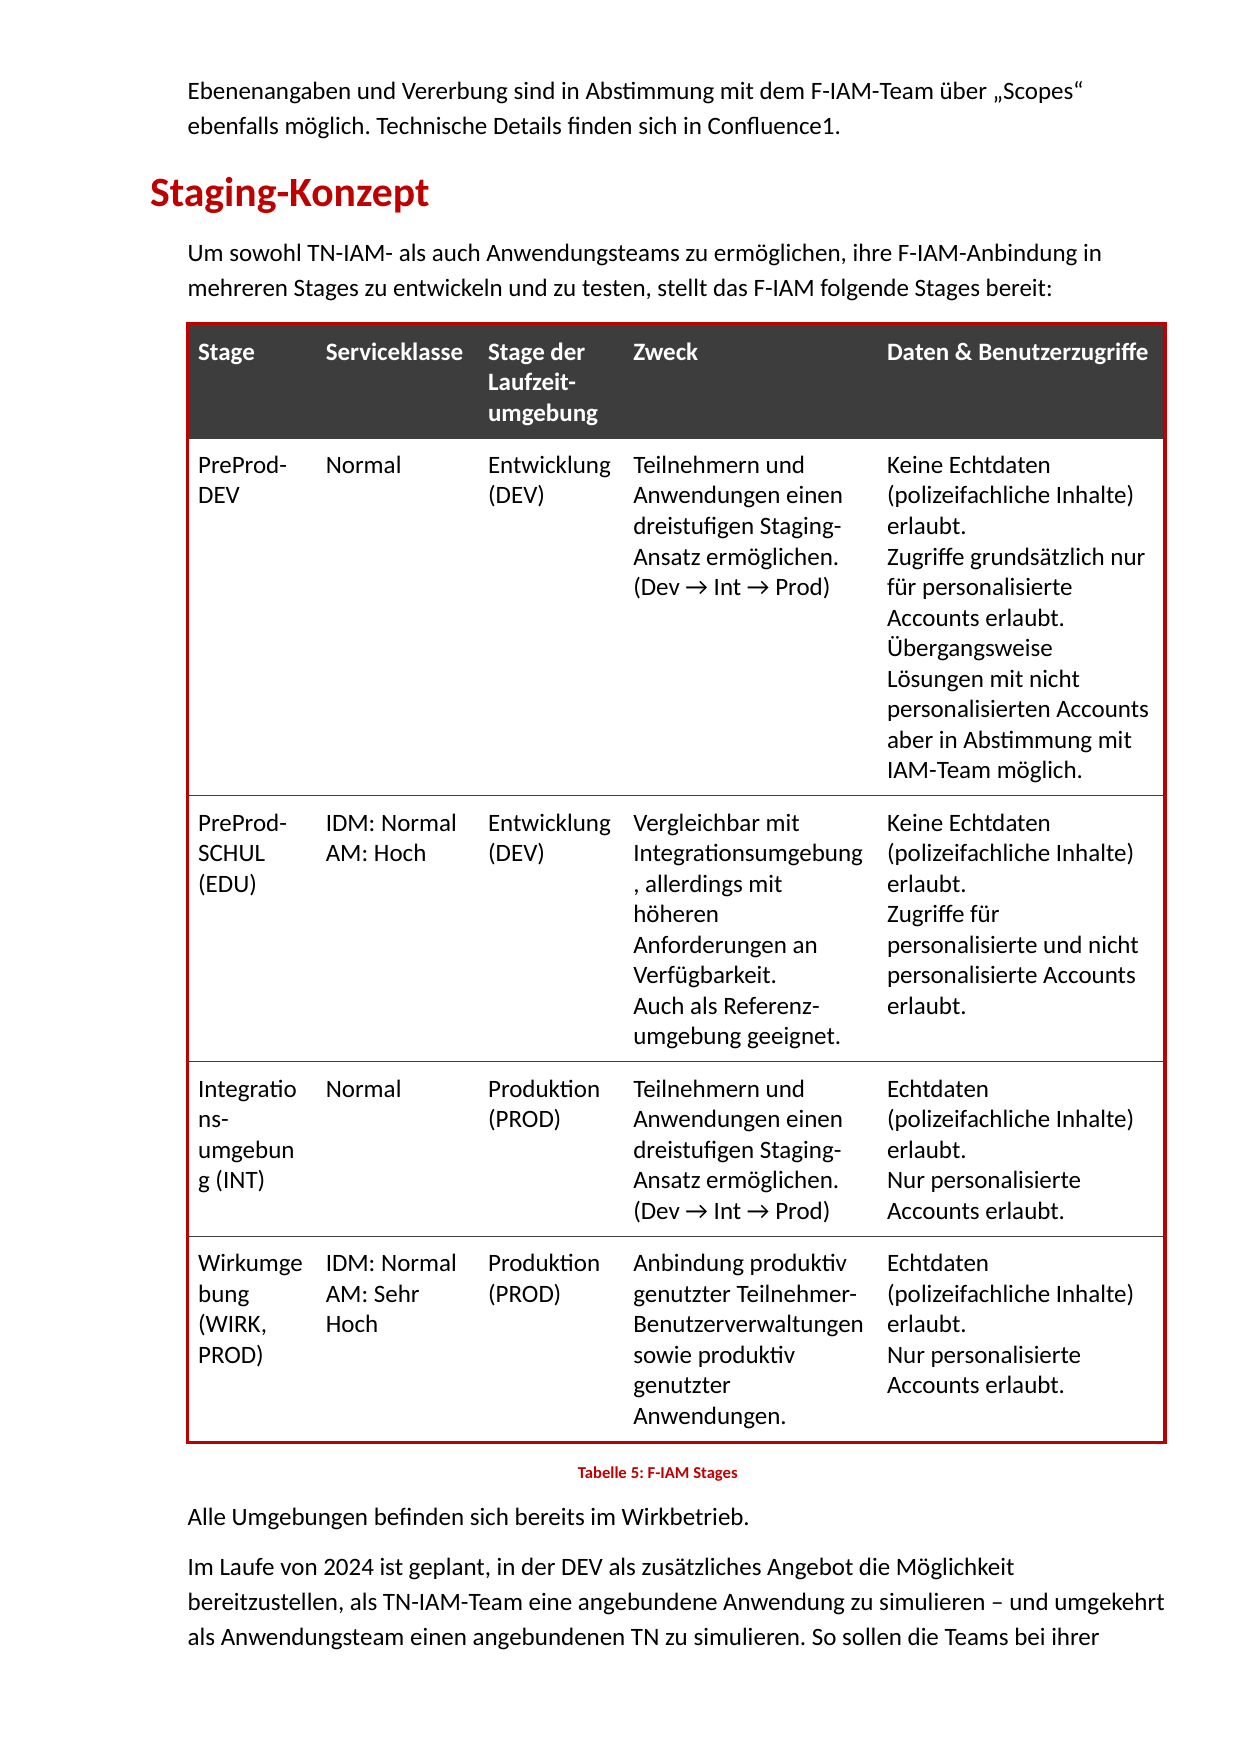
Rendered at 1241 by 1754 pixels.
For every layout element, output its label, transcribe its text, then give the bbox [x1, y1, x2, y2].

table_cell Wirkumgebung (WIRK, PROD) [189, 1237, 315, 1441]
table_cell Echtdaten (polizeifachliche Inhalte) erlaubt. Nur personalisierte Accounts erlaubt. [876, 1062, 1163, 1236]
table_cell PreProd-DEV [189, 439, 315, 795]
table_cell Keine Echtdaten (polizeifachliche Inhalte) erlaubt. Zugriffe grundsätzlich nur für personalisierte Accounts erlaubt. Übergangsweise Lösungen mit nicht personalisierten Accounts aber in Abstimmung mit IAM-Team möglich. [876, 439, 1163, 795]
table_cell Integrations-umgebung (INT) [189, 1062, 315, 1236]
table_cell Anbindung produktiv genutzter Teilnehmer-Benutzerverwaltungen sowie produktiv genutzter Anwendungen. [623, 1237, 876, 1441]
text Um sowohl TN-IAM- als auch Anwendungsteams zu ermöglichen, ihre F-IAM-Anbindung in mehreren Stages zu entwickeln und zu testen, stellt das F-IAM folgende Stages bereit: [187, 237, 1165, 303]
table_cell Echtdaten (polizeifachliche Inhalte) erlaubt. Nur personalisierte Accounts erlaubt. [876, 1237, 1163, 1441]
table_cell IDM: Normal AM: Sehr Hoch [315, 1237, 477, 1441]
table_cell Teilnehmern und Anwendungen einen dreistufigen Staging-Ansatz ermöglichen. (Dev → Int → Prod) [623, 1062, 876, 1236]
text Im Laufe von 2024 ist geplant, in der DEV als zusätzliches Angebot die Möglichkeit bereitzustellen, als TN-IAM-Team eine angebundene Anwendung zu simulieren – und umgekehrt als Anwendungsteam einen angebundenen TN zu simulieren. So sollen die Teams bei ihrer [187, 1551, 1165, 1651]
subtitle Staging-Konzept [150, 166, 1165, 217]
text Tabelle 5: F-IAM Stages [150, 1462, 1165, 1483]
table_header Daten & Benutzerzugriffe [876, 325, 1163, 438]
table_cell Normal [315, 439, 477, 795]
table_cell IDM: Normal AM: Hoch [315, 796, 477, 1061]
table_header Zweck [623, 325, 876, 438]
table_header Serviceklasse [315, 325, 477, 438]
table_cell Keine Echtdaten (polizeifachliche Inhalte) erlaubt. Zugriffe für personalisierte und nicht personalisierte Accounts erlaubt. [876, 796, 1163, 1061]
table_cell Entwicklung (DEV) [478, 796, 623, 1061]
table_cell Entwicklung (DEV) [478, 439, 623, 795]
table_header Stage der Laufzeit-umgebung [478, 325, 623, 438]
table_cell Teilnehmern und Anwendungen einen dreistufigen Staging-Ansatz ermöglichen. (Dev → Int → Prod) [623, 439, 876, 795]
table_header Stage [189, 325, 315, 438]
text Alle Umgebungen befinden sich bereits im Wirkbetrieb. [187, 1501, 1165, 1532]
table_cell Produktion (PROD) [478, 1062, 623, 1236]
table_cell Vergleichbar mit Integrationsumgebung, allerdings mit höheren Anforderungen an Verfügbarkeit. Auch als Referenz-umgebung geeignet. [623, 796, 876, 1061]
table_cell Produktion (PROD) [478, 1237, 623, 1441]
text Ebenenangaben und Vererbung sind in Abstimmung mit dem F-IAM-Team über „Scopes“ ebenfalls möglich. Technische Details finden sich in Confluence1. [187, 75, 1165, 141]
table_cell Normal [315, 1062, 477, 1236]
table_cell PreProd-SCHUL (EDU) [189, 796, 315, 1061]
